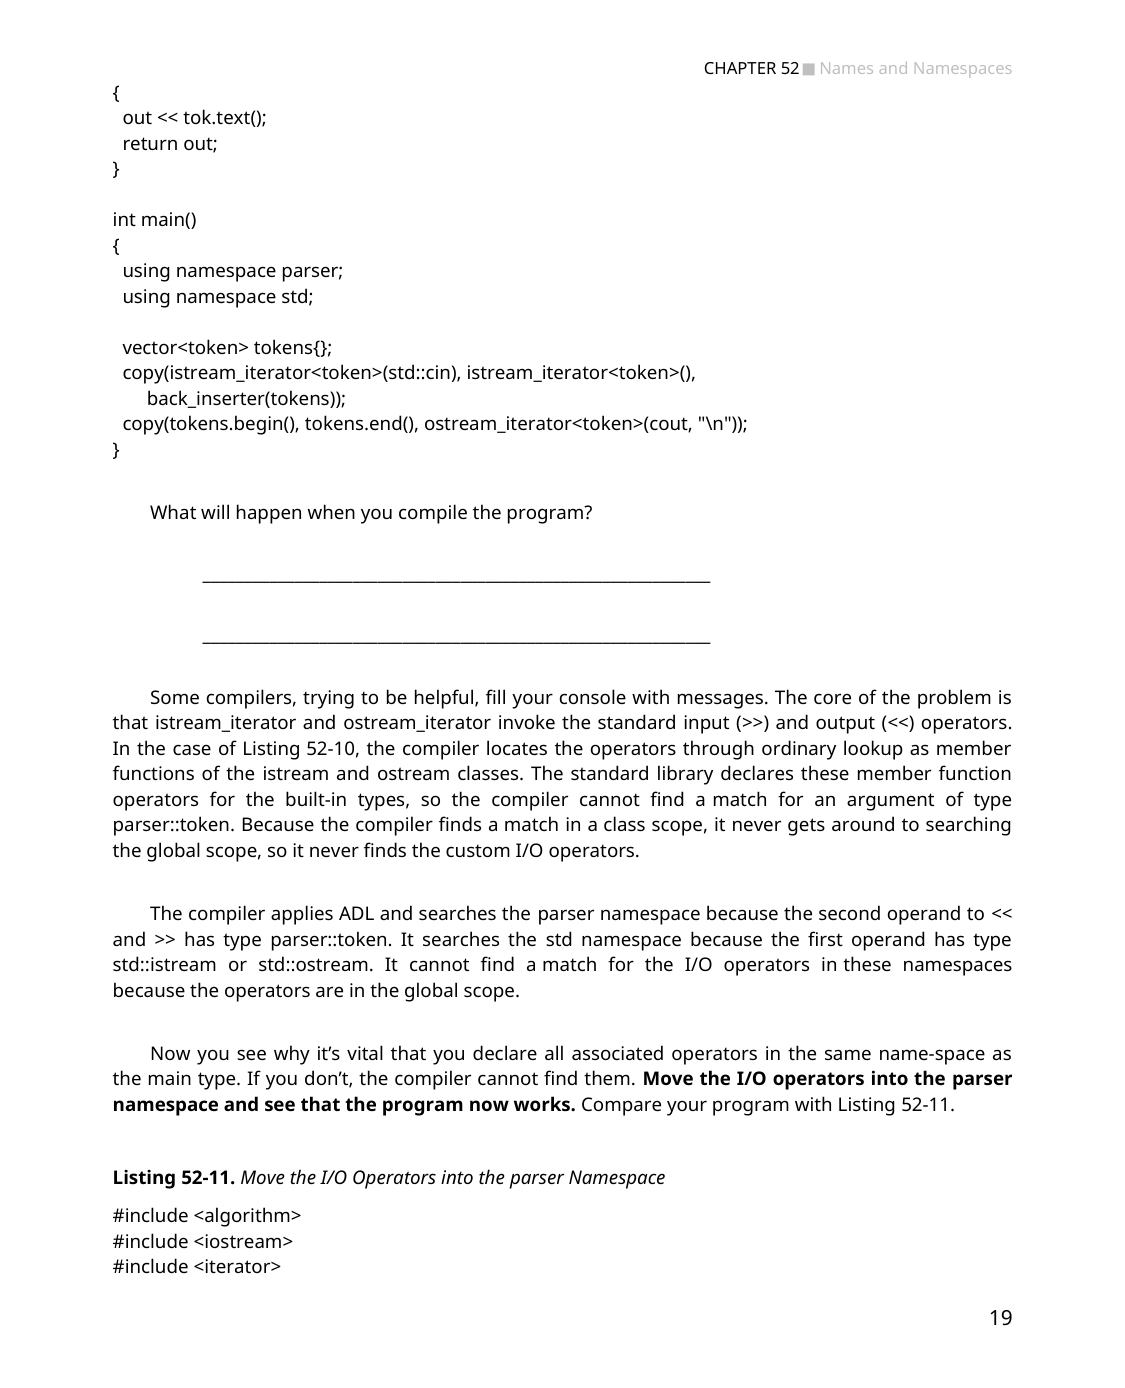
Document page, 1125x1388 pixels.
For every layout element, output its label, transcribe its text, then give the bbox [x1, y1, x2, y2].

text #include <iostream> [112, 1228, 1012, 1253]
text copy(tokens.begin(), tokens.end(), ostream_iterator<token>(cout, "\n")); [112, 411, 1012, 436]
text return out; [112, 130, 1012, 156]
text #include <algorithm> [112, 1202, 1012, 1228]
text using namespace std; [112, 283, 1012, 309]
text using namespace parser; [112, 258, 1012, 283]
text What will happen when you compile the program? [112, 499, 1012, 525]
list _____________________________________________________________ [202, 560, 1012, 586]
text The compiler applies ADL and searches the parser namespace because the second operand to << and >> has type parser::token. It searches the std namespace because the first operand has type std::istream or std::ostream. It cannot find a match for the I/O operators in these namespaces because the operators are in the global scope. [112, 900, 1012, 1002]
text int main() [112, 207, 1012, 232]
text } [112, 156, 1012, 181]
text back_inserter(tokens)); [112, 385, 1012, 411]
text Some compilers, trying to be helpful, fill your console with messages. The core of the problem is that istream_iterator and ostream_iterator invoke the standard input (>>) and output (<<) operators. In the case of Listing 52-10, the compiler locates the operators through ordinary lookup as member functions of the istream and ostream classes. The standard library declares these member function operators for the built-in types, so the compiler cannot find a match for an argument of type parser::token. Because the compiler finds a match in a class scope, it never gets around to searching the global scope, so it never finds the custom I/O operators. [112, 684, 1012, 863]
text { [112, 232, 1012, 258]
text out << tok.text(); [112, 104, 1012, 130]
text copy(istream_iterator<token>(std::cin), istream_iterator<token>(), [112, 360, 1012, 385]
text { [112, 79, 1012, 104]
text vector<token> tokens{}; [112, 334, 1012, 360]
text #include <iterator> [112, 1253, 1012, 1279]
text Now you see why it’s vital that you declare all associated operators in the same name-space as the main type. If you don’t, the compiler cannot find them. Move the I/O operators into the parser namespace and see that the program now works. Compare your program with Listing 52-11. [112, 1040, 1012, 1116]
text } [112, 436, 1012, 462]
list _____________________________________________________________ [202, 621, 1012, 647]
text Listing 52-11. Move the I/O Operators into the parser Namespace [112, 1164, 1012, 1190]
